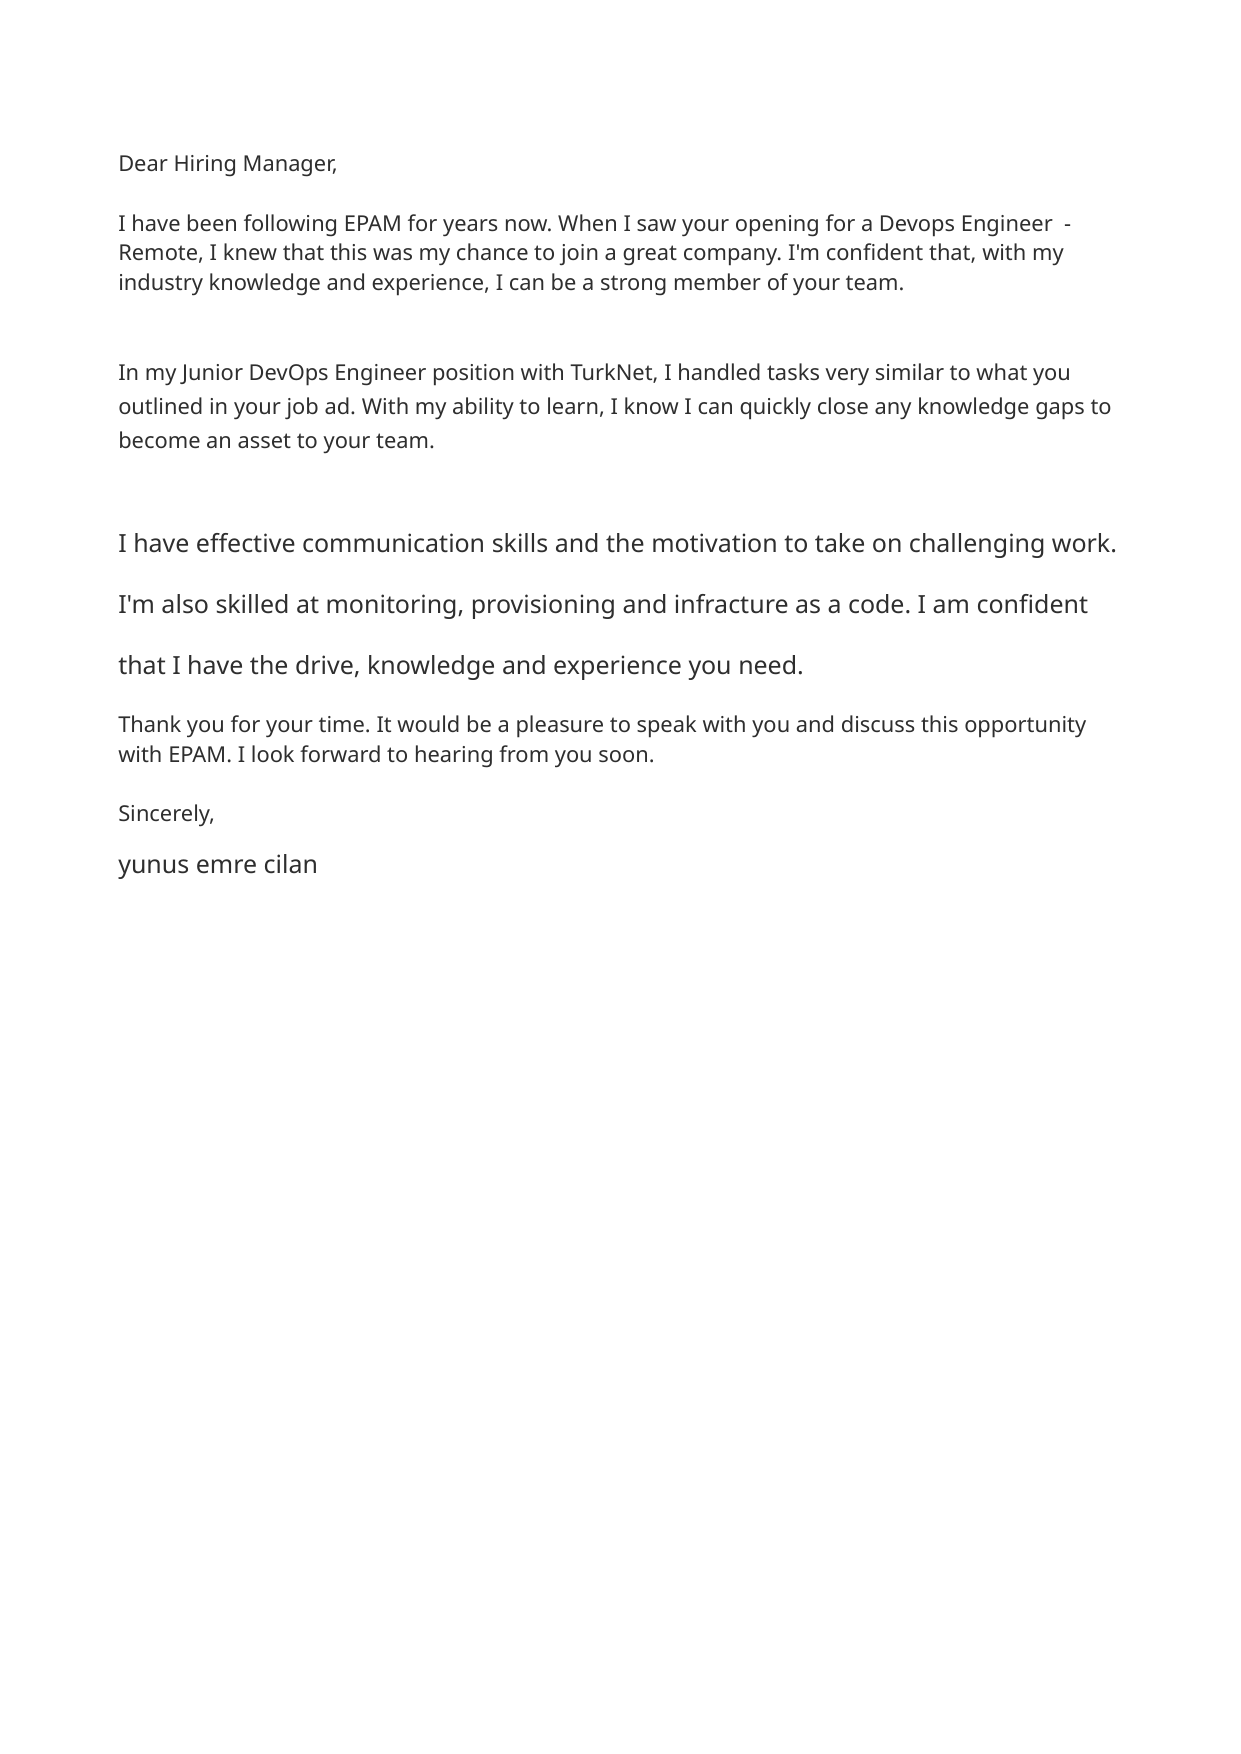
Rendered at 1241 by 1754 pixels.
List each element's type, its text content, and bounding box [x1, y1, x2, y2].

text Thank you for your time. It would be a pleasure to speak with you and discuss this opportunity with EPAM. I look forward to hearing from you soon. [118, 709, 1122, 768]
text yunus emre cilan [118, 847, 1122, 881]
text In my Junior DevOps Engineer position with TurkNet, I handled tasks very similar to what you outlined in your job ad. With my ability to learn, I know I can quickly close any knowledge gaps to become an asset to your team. [118, 356, 1122, 454]
text Sincerely, [118, 798, 1122, 828]
text I have effective communication skills and the motivation to take on challenging work. I'm also skilled at monitoring, provisioning and infracture as a code. I am confident that I have the drive, knowledge and experience you need. [118, 525, 1122, 682]
text I have been following EPAM for years now. When I saw your opening for a Devops Engineer - Remote, I knew that this was my chance to join a great company. I'm confident that, with my industry knowledge and experience, I can be a strong member of your team. [118, 207, 1122, 297]
text Dear Hiring Manager, [118, 148, 1122, 178]
